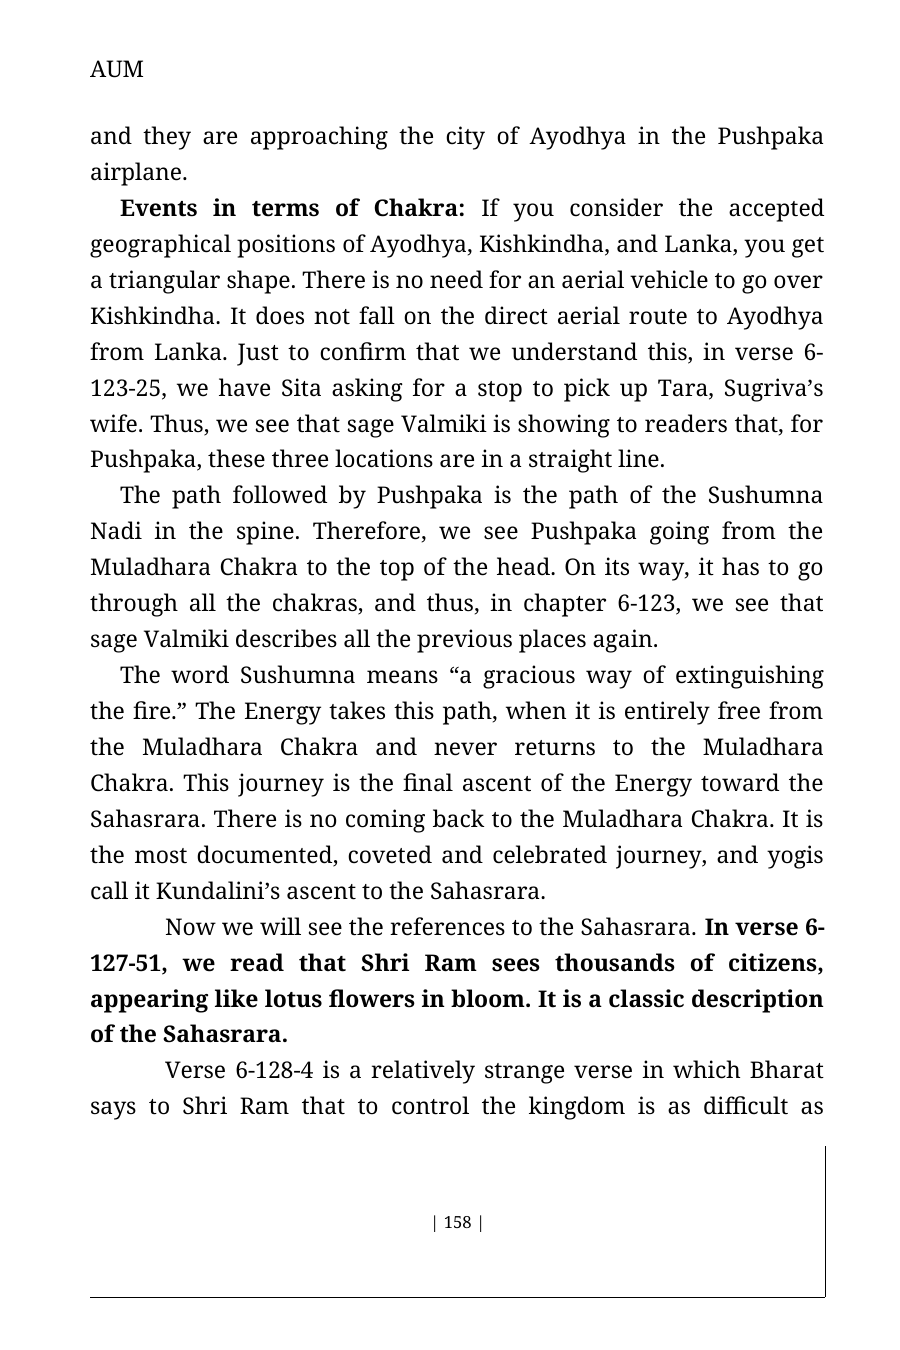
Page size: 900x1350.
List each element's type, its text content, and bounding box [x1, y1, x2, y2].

text Verse 6-128-4 is a relatively strange verse in which Bharat says to Shri Ram that to control the kingdom is as difficult as [90, 1054, 825, 1122]
text The path followed by Pushpaka is the path of the Sushumna Nadi in the spine. Therefore, we see Pushpaka going from the Muladhara Chakra to the top of the head. On its way, it has to go through all the chakras, and thus, in chapter 6-123, we see that sage Valmiki describes all the previous places again. [90, 479, 825, 654]
text Now we will see the references to the Sahasrara. In verse 6-127-51, we read that Shri Ram sees thousands of citizens, appearing like lotus flowers in bloom. It is a classic description of the Sahasrara. [90, 911, 825, 1050]
text Events in terms of Chakra: If you consider the accepted geographical positions of Ayodhya, Kishkindha, and Lanka, you get a triangular shape. There is no need for an aerial vehicle to go over Kishkindha. It does not fall on the direct aerial route to Ayodhya from Lanka. Just to confirm that we understand this, in verse 6-123-25, we have Sita asking for a stop to pick up Tara, Sugriva’s wife. Thus, we see that sage Valmiki is showing to readers that, for Pushpaka, these three locations are in a straight line. [90, 192, 825, 475]
text and they are approaching the city of Ayodhya in the Pushpaka airplane. [90, 120, 825, 187]
text The word Sushumna means “a gracious way of extinguishing the fire.” The Energy takes this path, when it is entirely free from the Muladhara Chakra and never returns to the Muladhara Chakra. This journey is the final ascent of the Energy toward the Sahasrara. There is no coming back to the Muladhara Chakra. It is the most documented, coveted and celebrated journey, and yogis call it Kundalini’s ascent to the Sahasrara. [90, 659, 825, 906]
